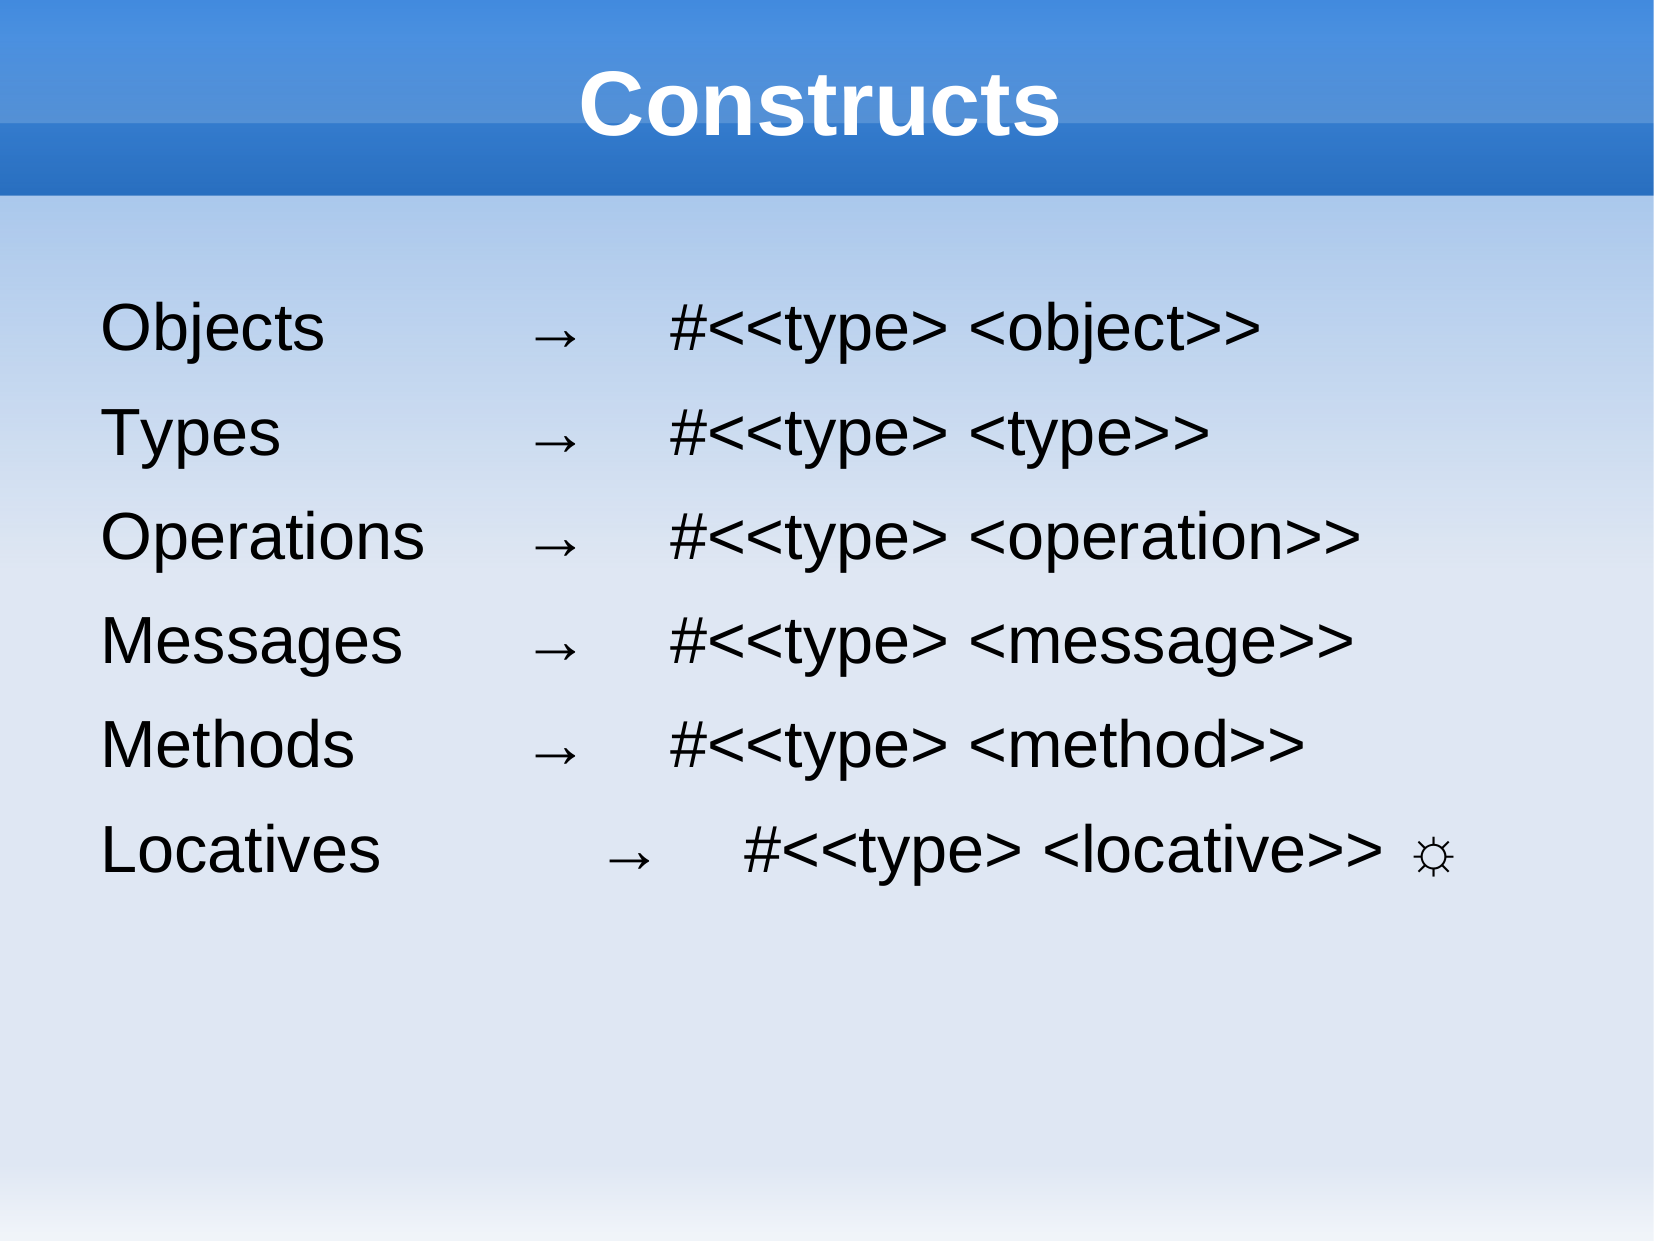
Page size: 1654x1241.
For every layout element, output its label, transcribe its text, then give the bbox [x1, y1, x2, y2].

list Objects → #<<type> <object>> Types → #<<type> <type>> Operations → #<<type> <operation>> Messages → #<<type> <message>> Methods → #<<type> <method>> Locatives → #<<type> <locative>> ☼ [82, 290, 1571, 1094]
picture [0, 0, 1654, 1241]
title Constructs [76, 7, 1565, 200]
